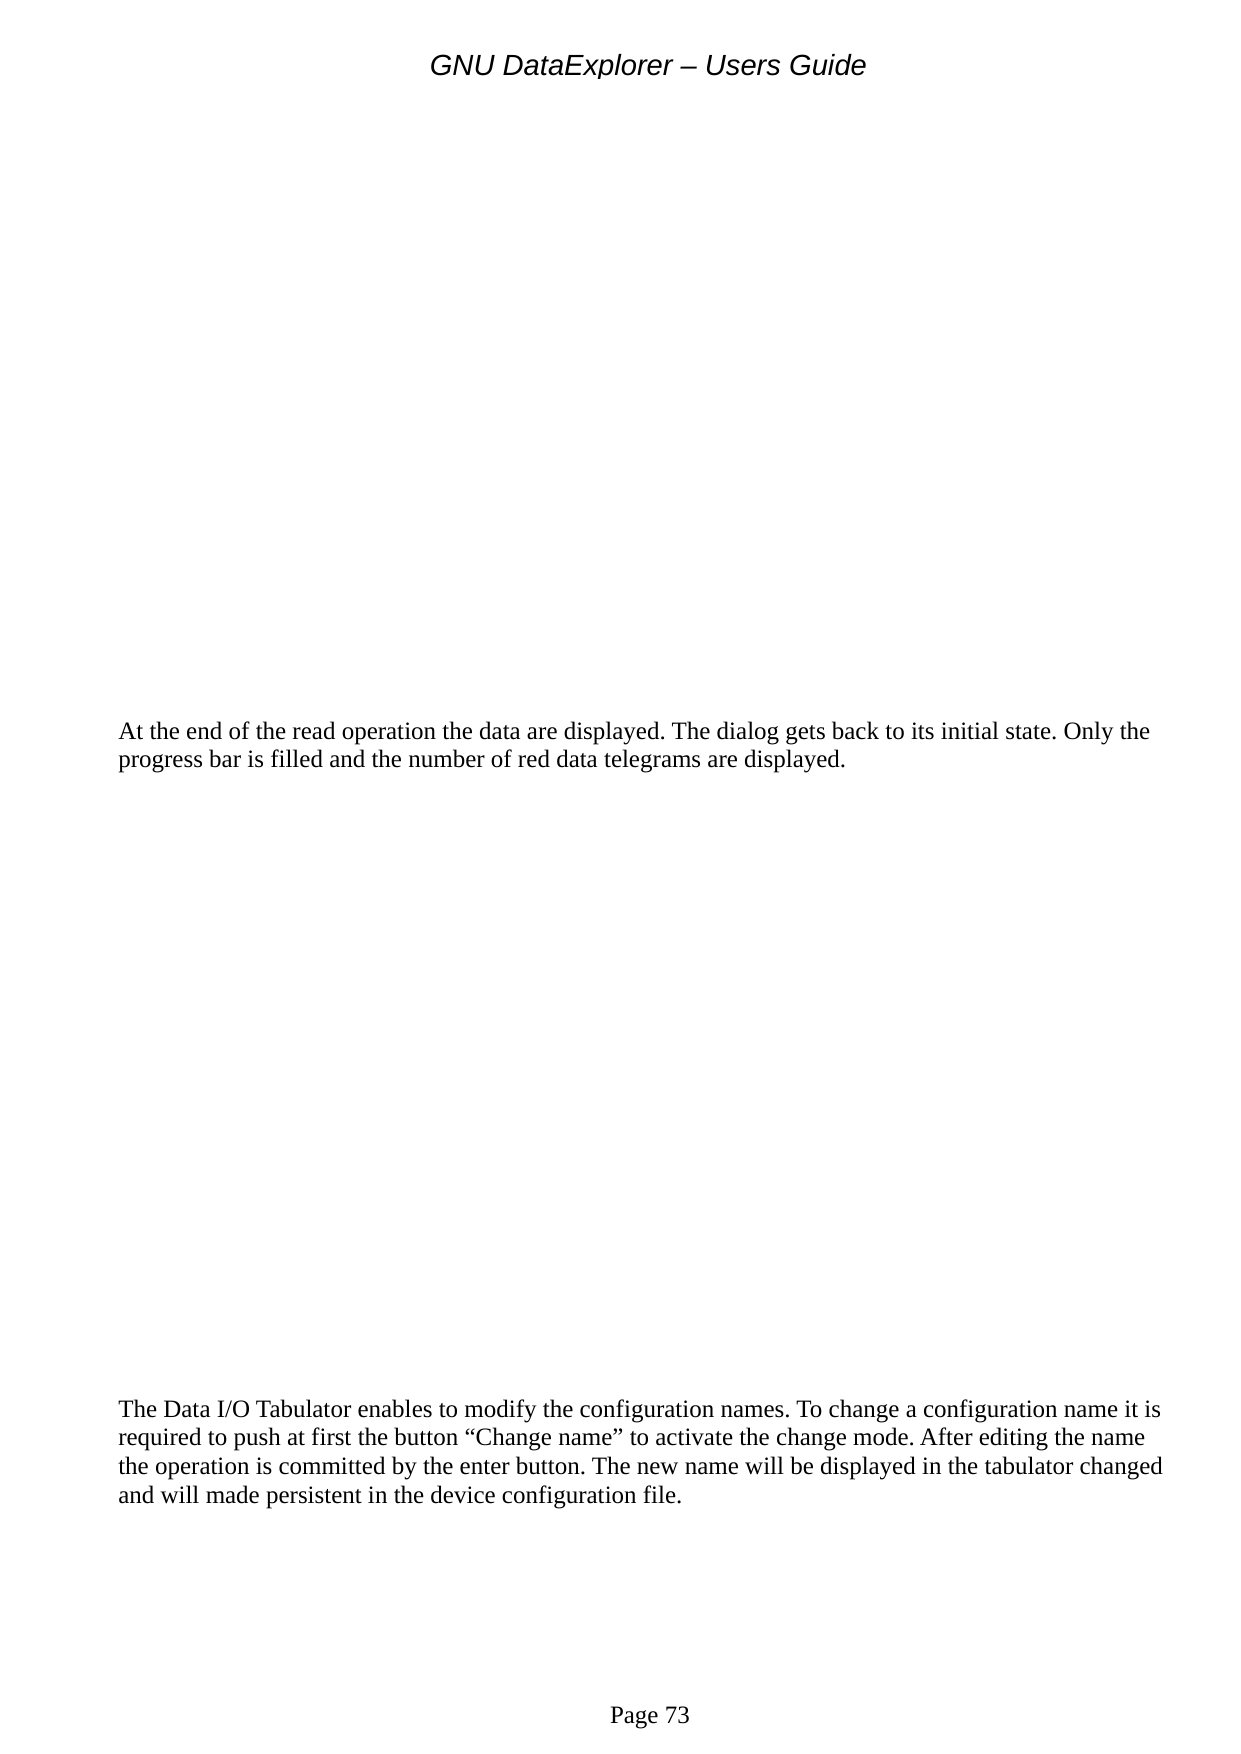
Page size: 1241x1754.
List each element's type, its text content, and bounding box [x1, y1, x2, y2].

text The Data I/O Tabulator enables to modify the configuration names. To change a configuration name it is required to push at first the button “Change name” to activate the change mode. After editing the name the operation is committed by the enter button. The new name will be displayed in the tabulator changed and will made persistent in the device configuration file. [118, 1394, 1181, 1509]
text At the end of the read operation the data are displayed. The dialog gets back to its initial state. Only the progress bar is filled and the number of red data telegrams are displayed. [118, 716, 1181, 773]
